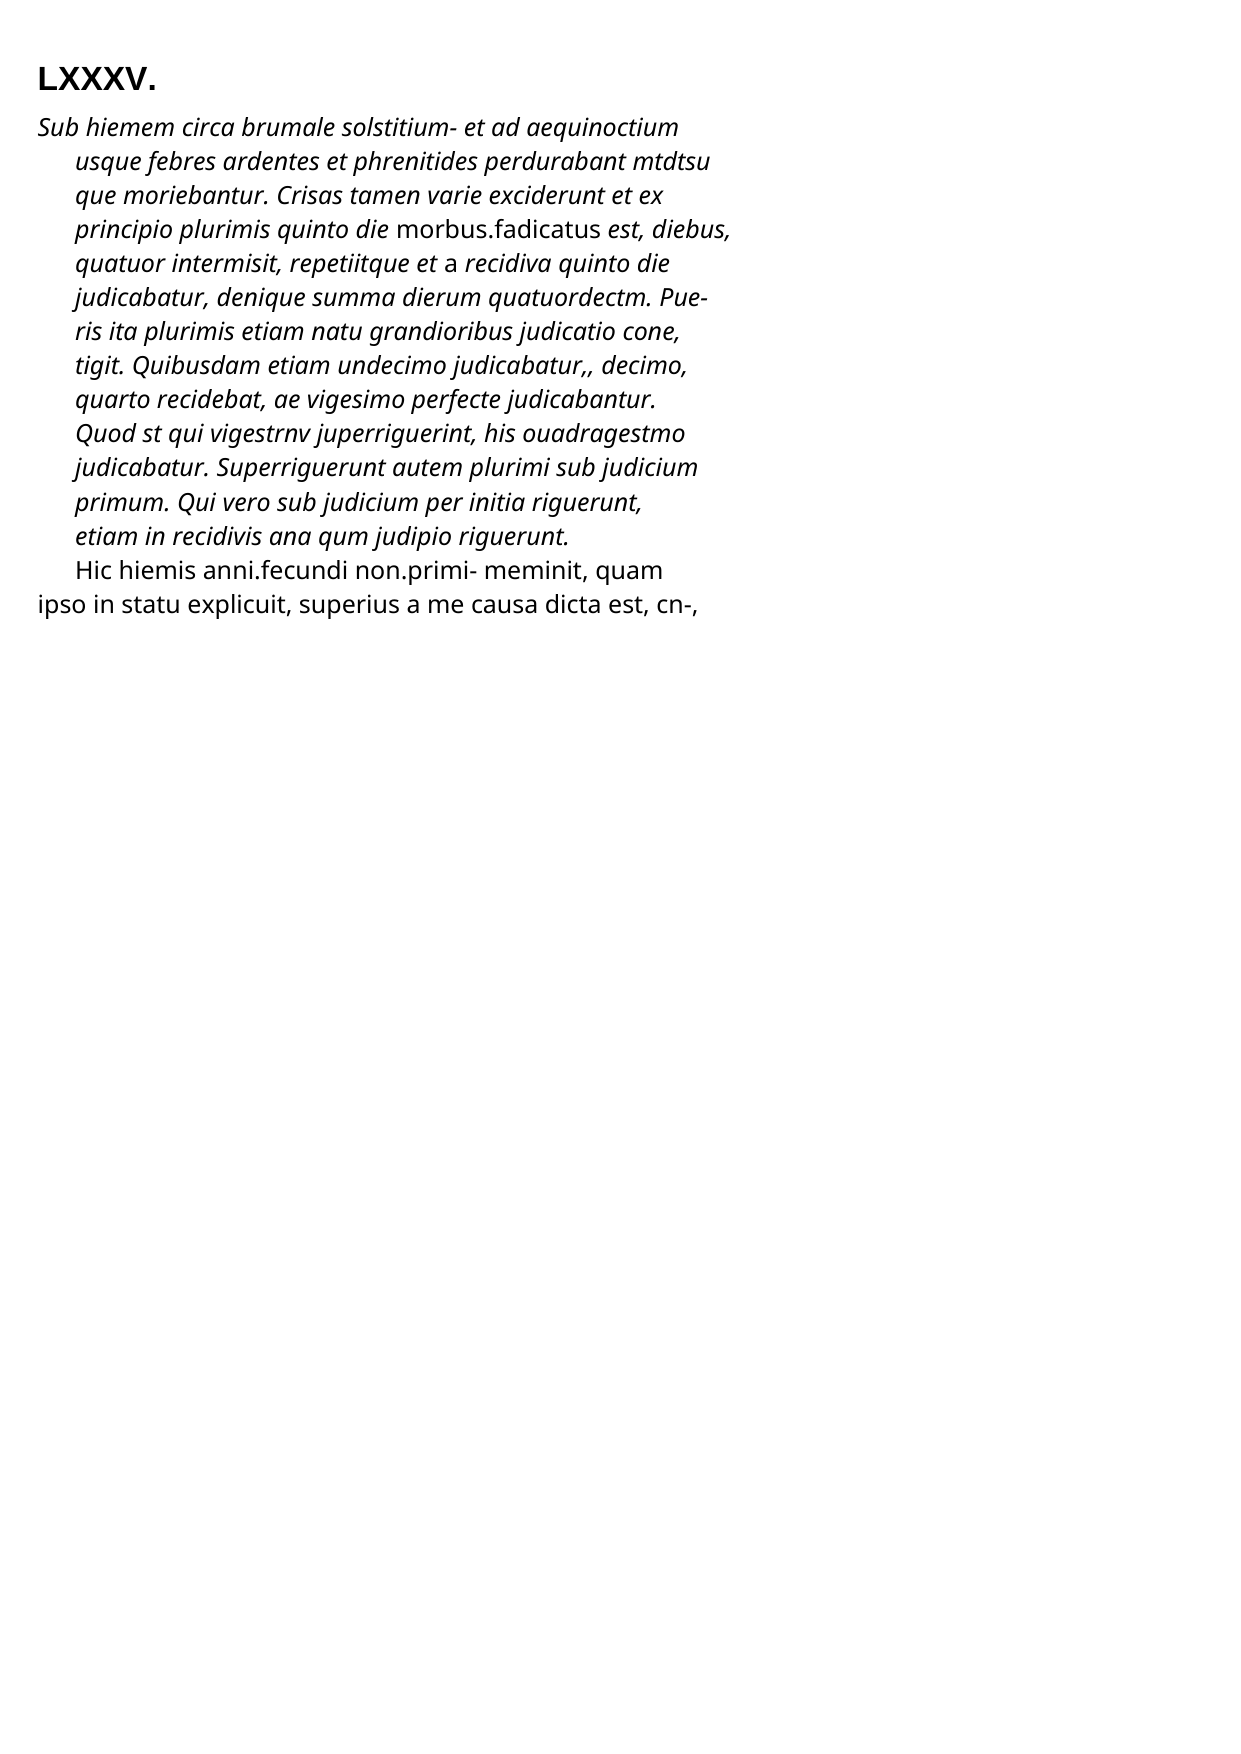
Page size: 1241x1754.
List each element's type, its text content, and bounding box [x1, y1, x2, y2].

text Sub hiemem circa brumale solstitium- et ad aequinoctium usque febres ardentes et phrenitides perdurabant mtdtsu que moriebantur. Crisas tamen varie exciderunt et ex principio plurimis quinto die morbus.fadicatus est, diebus, quatuor intermisit, repetiitque et a recidiva quinto die judicabatur, denique summa dierum quatuordectm. Pue- ris ita plurimis etiam natu grandioribus judicatio cone, tigit. Quibusdam etiam undecimo judicabatur,, decimo, quarto recidebat, ae vigesimo perfecte judicabantur. Quod st qui vigestrnv juperriguerint, his ouadragestmo judicabatur. Superriguerunt autem plurimi sub judicium primum. Qui vero sub judicium per initia riguerunt, etiam in recidivis ana qum judipio riguerunt. [37, 109, 1203, 552]
text Hic hiemis anni.fecundi non.primi- meminit, quam ipso in statu explicuit, superius a me causa dicta est, cn-, [37, 552, 1203, 620]
subtitle LXXXV. [37, 58, 1203, 97]
